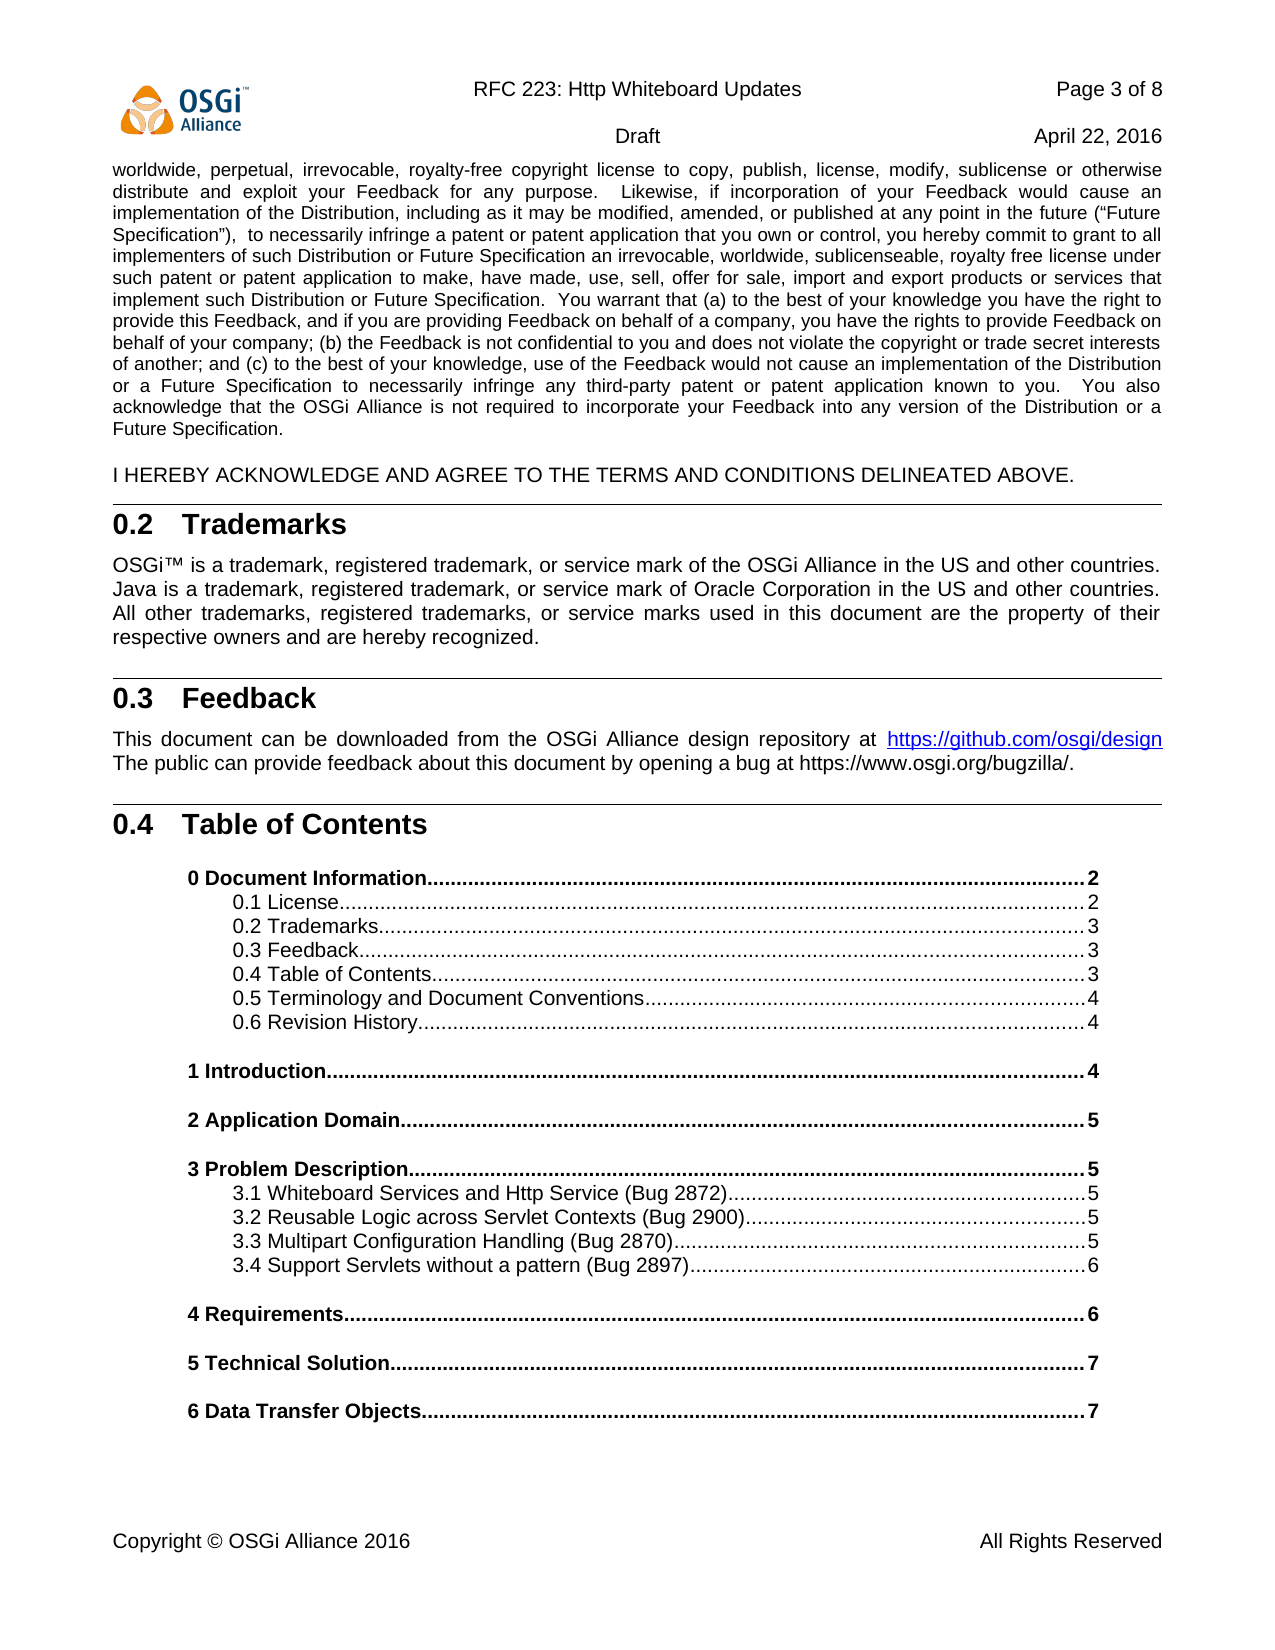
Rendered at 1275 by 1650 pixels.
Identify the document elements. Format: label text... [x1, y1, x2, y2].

text 3.2 Reusable Logic across Servlet Contexts (Bug 2900) 5 [232, 1204, 1162, 1228]
text 2 Application Domain 5 [187, 1108, 1162, 1132]
subtitle Table of Contents [112, 805, 1162, 841]
text 0.6 Revision History 4 [232, 1010, 1162, 1034]
text I HEREBY ACKNOWLEDGE AND AGREE TO THE TERMS AND CONDITIONS DELINEATED ABOVE. [112, 463, 1162, 487]
text This document can be downloaded from the OSGi Alliance design repository at https://github.com/osgi/design The public can provide feedback about this document by opening a bug at https://www.osgi.org/bugzilla/. [112, 727, 1162, 775]
text 3.4 Support Servlets without a pattern (Bug 2897) 6 [232, 1252, 1162, 1276]
text OSGi™ is a trademark, registered trademark, or service mark of the OSGi Alliance in the US and other countries. Java is a trademark, registered trademark, or service mark of Oracle Corporation in the US and other countries. All other trademarks, registered trademarks, or service marks used in this document are the property of their respective owners and are hereby recognized. [112, 553, 1162, 649]
text 0 Document Information 2 [187, 866, 1162, 890]
text 3.1 Whiteboard Services and Http Service (Bug 2872) 5 [232, 1181, 1162, 1204]
subtitle Trademarks [112, 505, 1162, 541]
text 4 Requirements 6 [187, 1301, 1162, 1325]
text 3.3 Multipart Configuration Handling (Bug 2870) 5 [232, 1228, 1162, 1252]
text worldwide, perpetual, irrevocable, royalty-free copyright license to copy, publish, license, modify, sublicense or otherwise distribute and exploit your Feedback for any purpose. Likewise, if incorporation of your Feedback would cause an implementation of the Distribution, including as it may be modified, amended, or published at any point in the future (“Future Specification”), to necessarily infringe a patent or patent application that you own or control, you hereby commit to grant to all implementers of such Distribution or Future Specification an irrevocable, worldwide, sublicenseable, royalty free license under such patent or patent application to make, have made, use, sell, offer for sale, import and export products or services that implement such Distribution or Future Specification. You warrant that (a) to the best of your knowledge you have the right to provide this Feedback, and if you are providing Feedback on behalf of a company, you have the rights to provide Feedback on behalf of your company; (b) the Feedback is not confidential to you and does not violate the copyright or trade secret interests of another; and (c) to the best of your knowledge, use of the Feedback would not cause an implementation of the Distribution or a Future Specification to necessarily infringe any third-party patent or patent application known to you. You also acknowledge that the OSGi Alliance is not required to incorporate your Feedback into any version of the Distribution or a Future Specification. [112, 159, 1162, 439]
text 6 Data Transfer Objects 7 [187, 1399, 1162, 1423]
text 0.5 Terminology and Document Conventions 4 [232, 986, 1162, 1010]
text 1 Introduction 4 [187, 1059, 1162, 1083]
text 3 Problem Description 5 [187, 1157, 1162, 1181]
text 0.3 Feedback 3 [232, 938, 1162, 962]
text 5 Technical Solution 7 [187, 1350, 1162, 1374]
text 0.2 Trademarks 3 [232, 914, 1162, 938]
picture [113, 78, 257, 142]
subtitle Feedback [112, 679, 1162, 715]
text 0.1 License 2 [232, 890, 1162, 914]
text 0.4 Table of Contents 3 [232, 962, 1162, 986]
